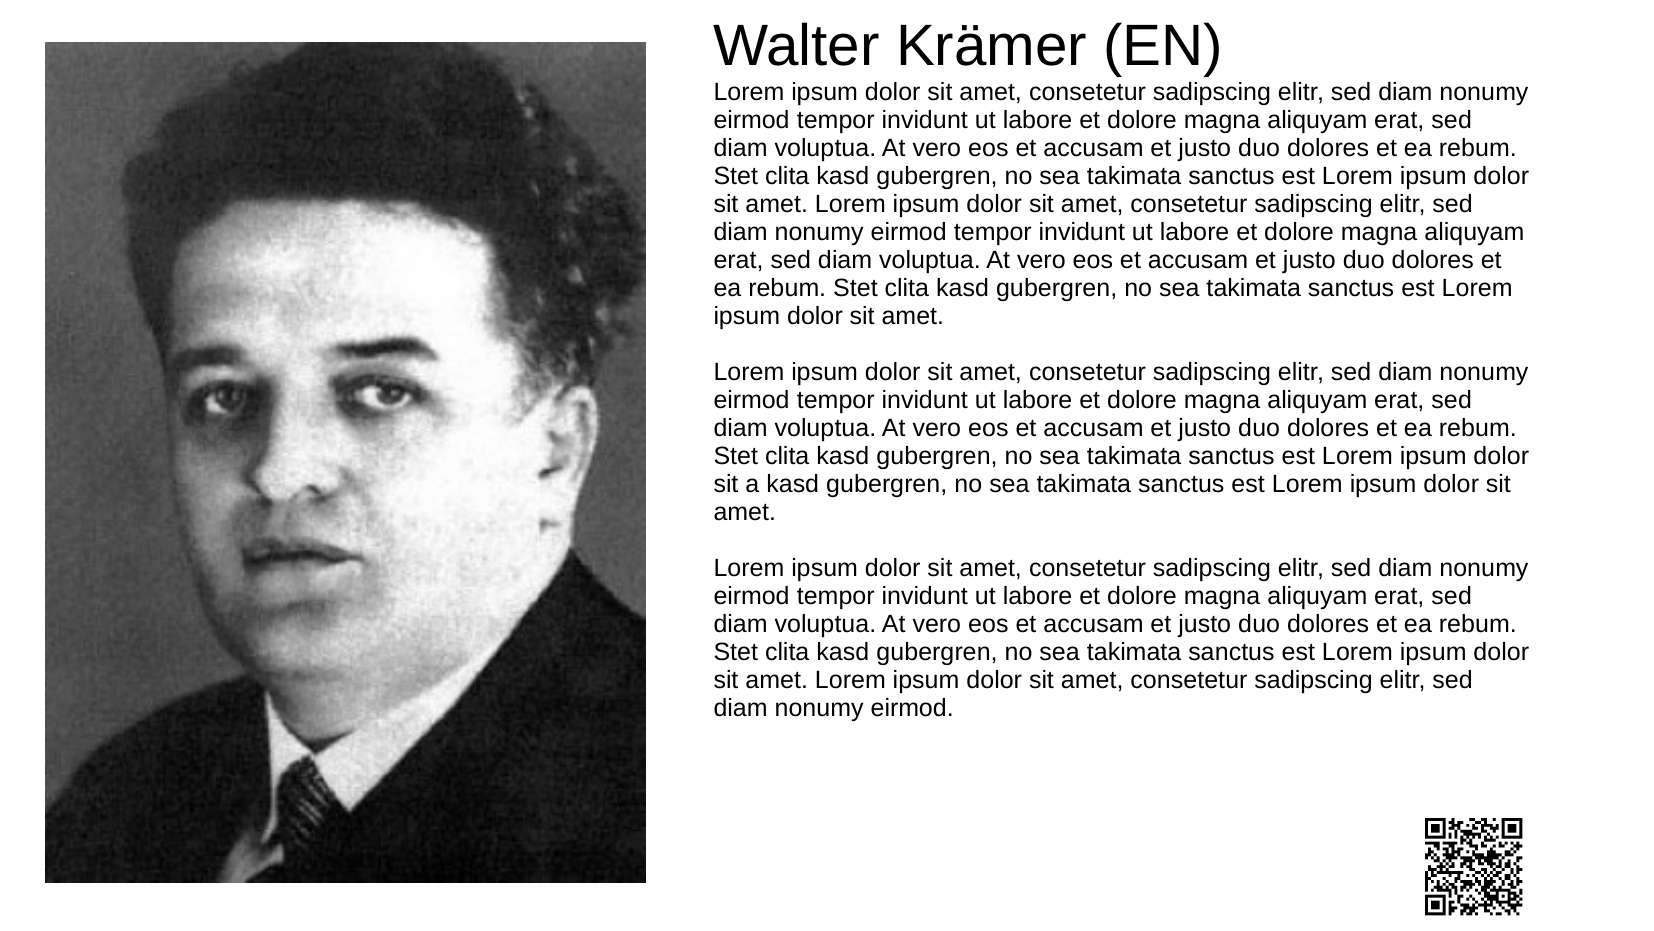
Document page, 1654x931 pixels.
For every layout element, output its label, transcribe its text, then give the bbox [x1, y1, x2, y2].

title Walter Krämer (EN) Lorem ipsum dolor sit amet, consetetur sadipscing elitr, sed diam nonumy eirmod tempor invidunt ut labore et dolore magna aliquyam erat, sed diam voluptua. At vero eos et accusam et justo duo dolores et ea rebum. Stet clita kasd gubergren, no sea takimata sanctus est Lorem ipsum dolor sit amet. Lorem ipsum dolor sit amet, consetetur sadipscing elitr, sed diam nonumy eirmod tempor invidunt ut labore et dolore magna aliquyam erat, sed diam voluptua. At vero eos et accusam et justo duo dolores et ea rebum. Stet clita kasd gubergren, no sea takimata sanctus est Lorem ipsum dolor sit amet. Lorem ipsum dolor sit amet, consetetur sadipscing elitr, sed diam nonumy eirmod tempor invidunt ut labore et dolore magna aliquyam erat, sed diam voluptua. At vero eos et accusam et justo duo dolores et ea rebum. Stet clita kasd gubergren, no sea takimata sanctus est Lorem ipsum dolor sit a kasd gubergren, no sea takimata sanctus est Lorem ipsum dolor sit amet. Lorem ipsum dolor sit amet, consetetur sadipscing elitr, sed diam nonumy eirmod tempor invidunt ut labore et dolore magna aliquyam erat, sed diam voluptua. At vero eos et accusam et justo duo dolores et ea rebum. Stet clita kasd gubergren, no sea takimata sanctus est Lorem ipsum dolor sit amet. Lorem ipsum dolor sit amet, consetetur sadipscing elitr, sed diam nonumy eirmod. [713, 0, 1535, 764]
picture [1413, 806, 1534, 927]
picture [45, 42, 646, 883]
